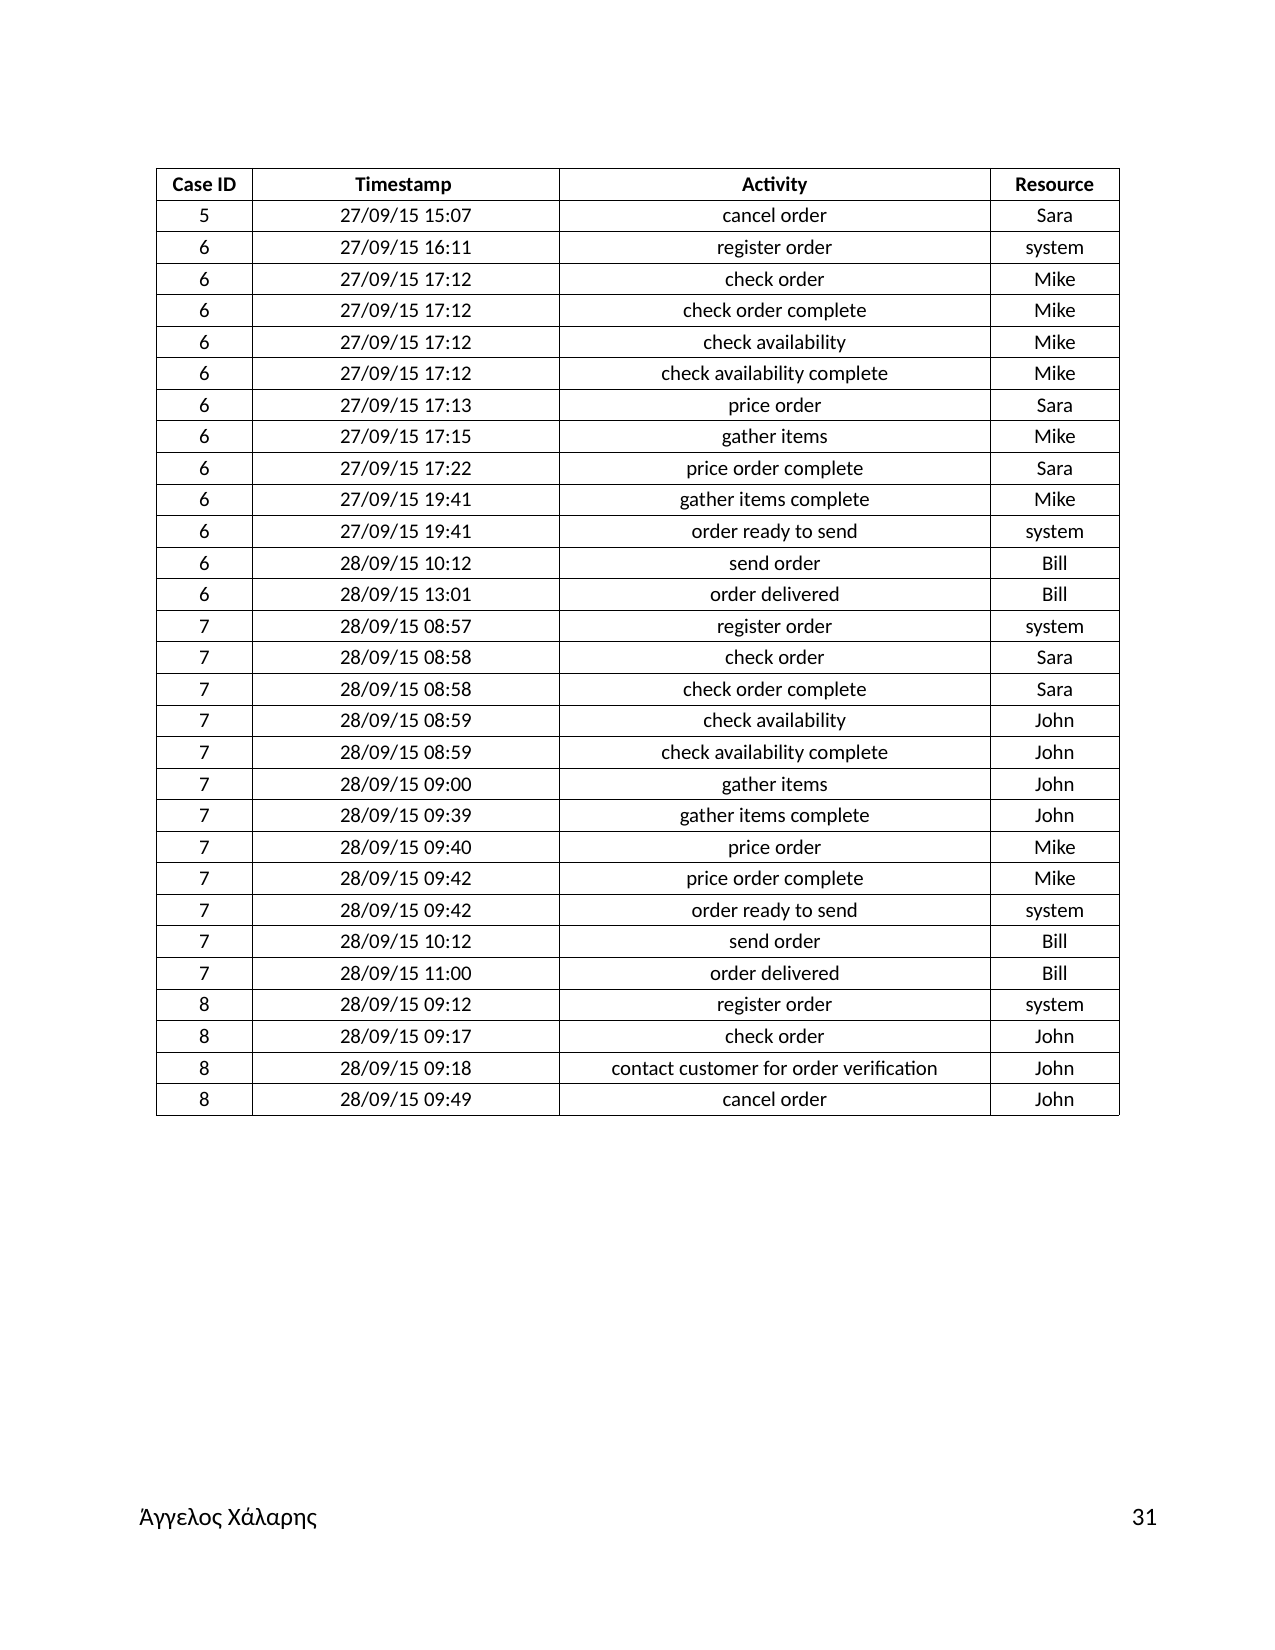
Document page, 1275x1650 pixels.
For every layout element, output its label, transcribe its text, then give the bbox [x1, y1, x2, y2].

table_cell contact customer for order verification [560, 1053, 990, 1083]
table_cell register order [560, 990, 990, 1020]
table_cell 27/09/15 17:12 [253, 358, 559, 389]
table_cell 6 [157, 327, 252, 357]
table_cell gather items complete [560, 485, 990, 515]
table_cell 28/09/15 09:18 [253, 1053, 559, 1083]
table_header Timestamp [253, 169, 559, 199]
table_cell send order [560, 926, 990, 957]
table_cell 6 [157, 548, 252, 578]
table_cell system [991, 516, 1119, 547]
table_cell cancel order [560, 201, 990, 231]
table_cell 28/09/15 08:59 [253, 737, 559, 768]
table_cell 27/09/15 17:15 [253, 421, 559, 452]
table_cell 6 [157, 390, 252, 420]
table_cell John [991, 1084, 1119, 1115]
table_cell gather items [560, 421, 990, 452]
table_cell cancel order [560, 1084, 990, 1115]
table_cell order delivered [560, 958, 990, 988]
table_cell 6 [157, 453, 252, 483]
table_cell 6 [157, 232, 252, 263]
table_cell 27/09/15 16:11 [253, 232, 559, 263]
table_cell check order complete [560, 674, 990, 704]
table_cell 28/09/15 11:00 [253, 958, 559, 988]
table_cell 27/09/15 17:12 [253, 264, 559, 294]
table_cell 28/09/15 09:42 [253, 863, 559, 894]
table_cell Mike [991, 327, 1119, 357]
table_cell 6 [157, 295, 252, 326]
table_cell John [991, 1053, 1119, 1083]
table_cell system [991, 232, 1119, 263]
table_cell system [991, 611, 1119, 641]
table_cell John [991, 706, 1119, 736]
table_cell 7 [157, 706, 252, 736]
table_cell Mike [991, 863, 1119, 894]
table_cell register order [560, 611, 990, 641]
table_cell 7 [157, 674, 252, 704]
table_cell 28/09/15 09:40 [253, 832, 559, 862]
table_cell 27/09/15 17:13 [253, 390, 559, 420]
table_cell 8 [157, 990, 252, 1020]
table_cell 28/09/15 08:57 [253, 611, 559, 641]
table_cell 6 [157, 579, 252, 610]
table_cell check order [560, 264, 990, 294]
table_cell 28/09/15 09:49 [253, 1084, 559, 1115]
table_cell Bill [991, 958, 1119, 988]
table_cell 5 [157, 201, 252, 231]
table_cell 6 [157, 264, 252, 294]
table_cell Sara [991, 453, 1119, 483]
table_cell 28/09/15 09:42 [253, 895, 559, 925]
table_cell 6 [157, 485, 252, 515]
table_cell 7 [157, 769, 252, 799]
table_cell gather items [560, 769, 990, 799]
table_cell order ready to send [560, 516, 990, 547]
table_cell check availability [560, 706, 990, 736]
table_cell 27/09/15 19:41 [253, 516, 559, 547]
table_cell price order complete [560, 453, 990, 483]
table_cell check availability complete [560, 358, 990, 389]
table_cell 28/09/15 10:12 [253, 548, 559, 578]
table_cell gather items complete [560, 800, 990, 831]
table_cell Mike [991, 832, 1119, 862]
table_cell 8 [157, 1053, 252, 1083]
table_cell check availability [560, 327, 990, 357]
table_cell check order complete [560, 295, 990, 326]
table_cell check order [560, 642, 990, 673]
table_cell send order [560, 548, 990, 578]
table_cell Mike [991, 264, 1119, 294]
table_cell 27/09/15 17:12 [253, 327, 559, 357]
table_cell 8 [157, 1021, 252, 1052]
table_cell Mike [991, 358, 1119, 389]
table_cell Sara [991, 674, 1119, 704]
table_cell John [991, 769, 1119, 799]
table_cell 27/09/15 17:22 [253, 453, 559, 483]
table_cell 28/09/15 10:12 [253, 926, 559, 957]
table_cell 7 [157, 611, 252, 641]
table_cell Mike [991, 295, 1119, 326]
table_cell system [991, 990, 1119, 1020]
table_cell Bill [991, 926, 1119, 957]
table_cell 27/09/15 17:12 [253, 295, 559, 326]
table_cell 7 [157, 642, 252, 673]
table_cell 7 [157, 926, 252, 957]
table_cell price order [560, 832, 990, 862]
table_cell 28/09/15 09:12 [253, 990, 559, 1020]
table_cell system [991, 895, 1119, 925]
table_cell 7 [157, 958, 252, 988]
table_cell 8 [157, 1084, 252, 1115]
table_cell register order [560, 232, 990, 263]
table_cell 28/09/15 09:00 [253, 769, 559, 799]
table_cell 7 [157, 800, 252, 831]
table_cell 6 [157, 358, 252, 389]
table_cell check availability complete [560, 737, 990, 768]
table_cell Bill [991, 548, 1119, 578]
table_cell 28/09/15 13:01 [253, 579, 559, 610]
table_cell 7 [157, 895, 252, 925]
table_cell Sara [991, 201, 1119, 231]
table_cell 28/09/15 09:17 [253, 1021, 559, 1052]
table_cell John [991, 1021, 1119, 1052]
table_cell 28/09/15 08:58 [253, 642, 559, 673]
table_cell John [991, 737, 1119, 768]
table_cell 28/09/15 09:39 [253, 800, 559, 831]
table_cell order ready to send [560, 895, 990, 925]
table_cell Bill [991, 579, 1119, 610]
table_cell 27/09/15 15:07 [253, 201, 559, 231]
table_cell Mike [991, 421, 1119, 452]
table_cell 6 [157, 516, 252, 547]
table_cell order delivered [560, 579, 990, 610]
table_cell 7 [157, 832, 252, 862]
table_cell 6 [157, 421, 252, 452]
table_cell 7 [157, 863, 252, 894]
table_cell check order [560, 1021, 990, 1052]
table_cell John [991, 800, 1119, 831]
table_cell 27/09/15 19:41 [253, 485, 559, 515]
table_header Resource [991, 169, 1119, 199]
table_cell Sara [991, 642, 1119, 673]
table_cell 7 [157, 737, 252, 768]
table_cell price order complete [560, 863, 990, 894]
table_cell 28/09/15 08:58 [253, 674, 559, 704]
table_cell price order [560, 390, 990, 420]
table_cell Sara [991, 390, 1119, 420]
table_header Case ID [157, 169, 252, 199]
table_cell Mike [991, 485, 1119, 515]
table_header Activity [560, 169, 990, 199]
table_cell 28/09/15 08:59 [253, 706, 559, 736]
